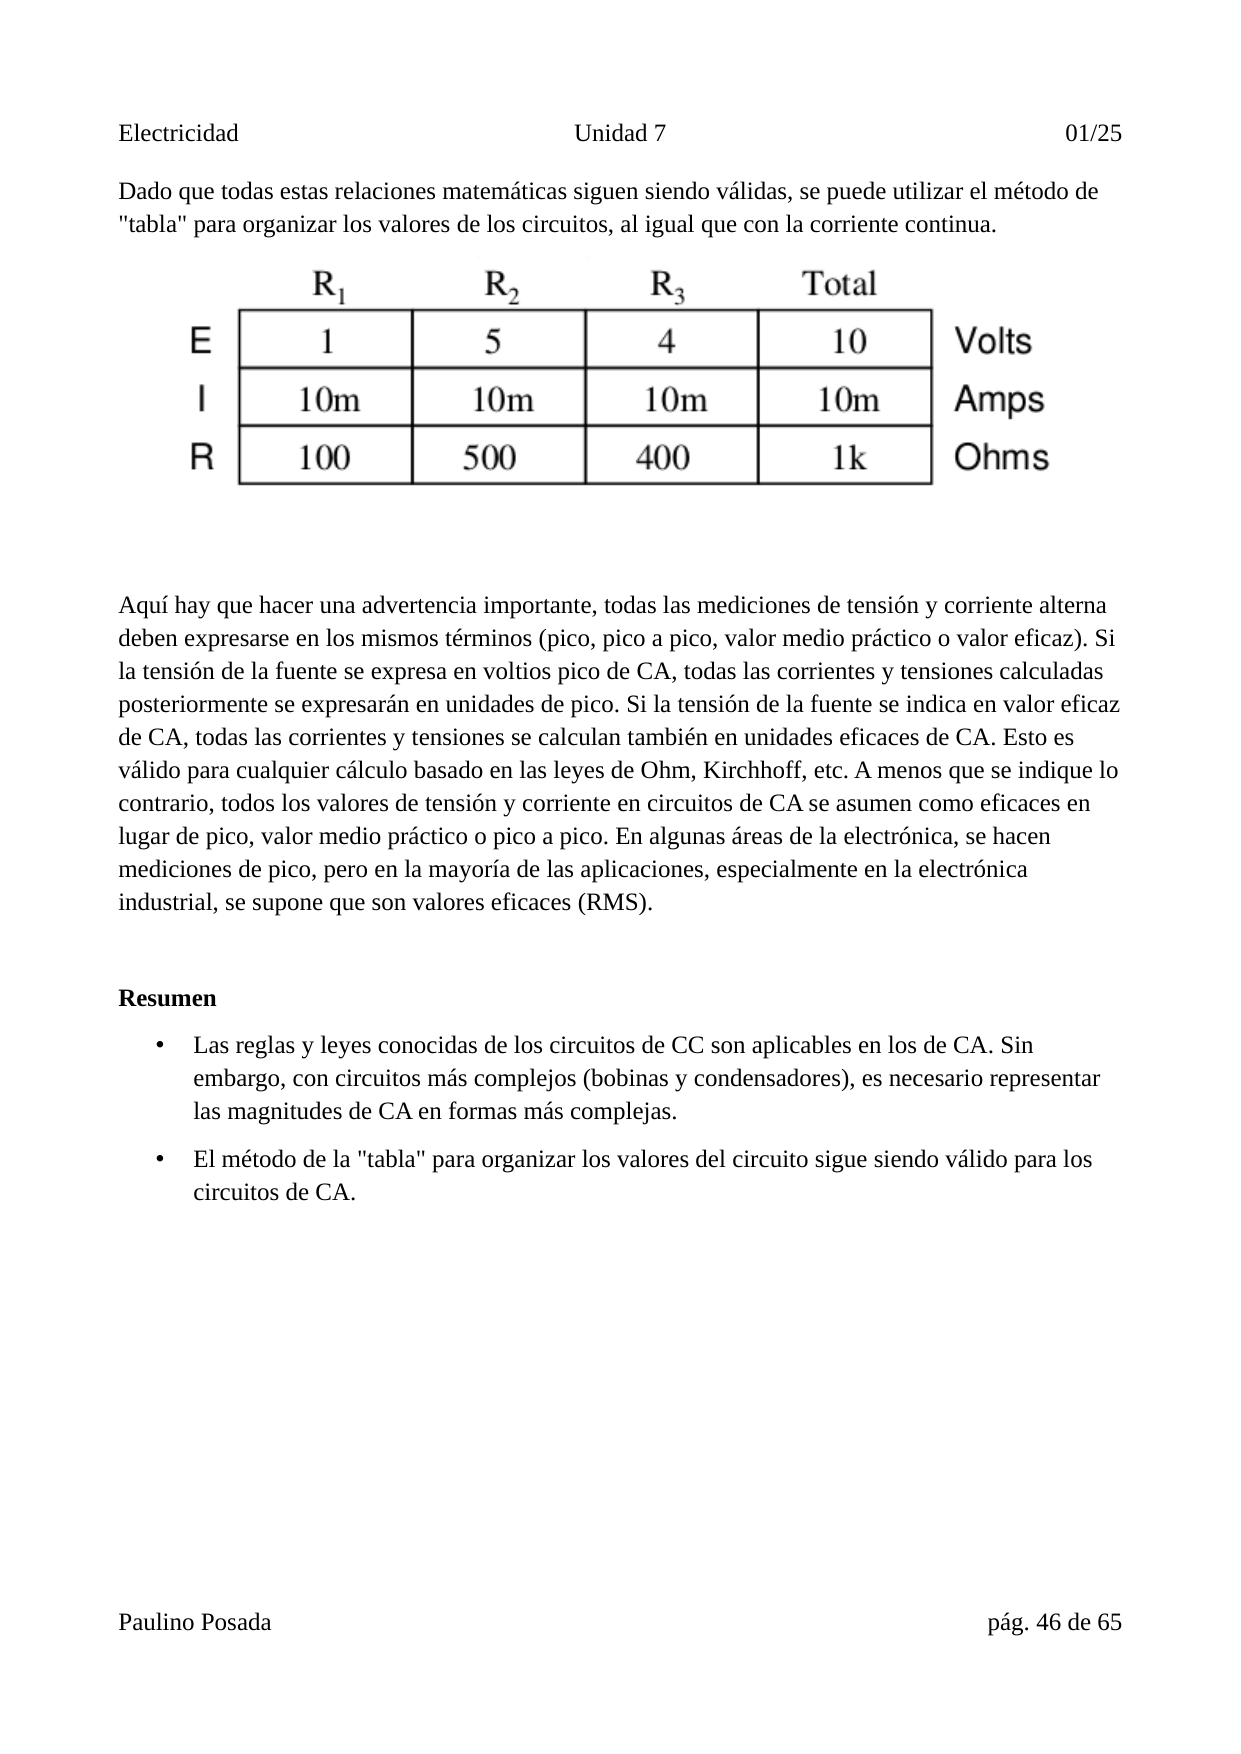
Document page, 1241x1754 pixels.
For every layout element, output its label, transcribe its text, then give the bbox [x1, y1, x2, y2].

text Resumen [118, 983, 1122, 1011]
picture [178, 257, 1062, 501]
list Las reglas y leyes conocidas de los circuitos de CC son aplicables en los de CA. Sin embargo, con circuitos más complejos (bobinas y condensadores), es necesario representar las magnitudes de CA en formas más complejas. [156, 1030, 1122, 1125]
text Aquí hay que hacer una advertencia importante, todas las mediciones de tensión y corriente alterna deben expresarse en los mismos términos (pico, pico a pico, valor medio práctico o valor eficaz). Si la tensión de la fuente se expresa en voltios pico de CA, todas las corrientes y tensiones calculadas posteriormente se expresarán en unidades de pico. Si la tensión de la fuente se indica en valor eficaz de CA, todas las corrientes y tensiones se calculan también en unidades eficaces de CA. Esto es válido para cualquier cálculo basado en las leyes de Ohm, Kirchhoff, etc. A menos que se indique lo contrario, todos los valores de tensión y corriente en circuitos de CA se asumen como eficaces en lugar de pico, valor medio práctico o pico a pico. En algunas áreas de la electrónica, se hacen mediciones de pico, pero en la mayoría de las aplicaciones, especialmente en la electrónica industrial, se supone que son valores eficaces (RMS). [118, 590, 1122, 916]
text Dado que todas estas relaciones matemáticas siguen siendo válidas, se puede utilizar el método de "tabla" para organizar los valores de los circuitos, al igual que con la corriente continua. [118, 176, 1122, 238]
list El método de la "tabla" para organizar los valores del circuito sigue siendo válido para los circuitos de CA. [156, 1144, 1122, 1206]
